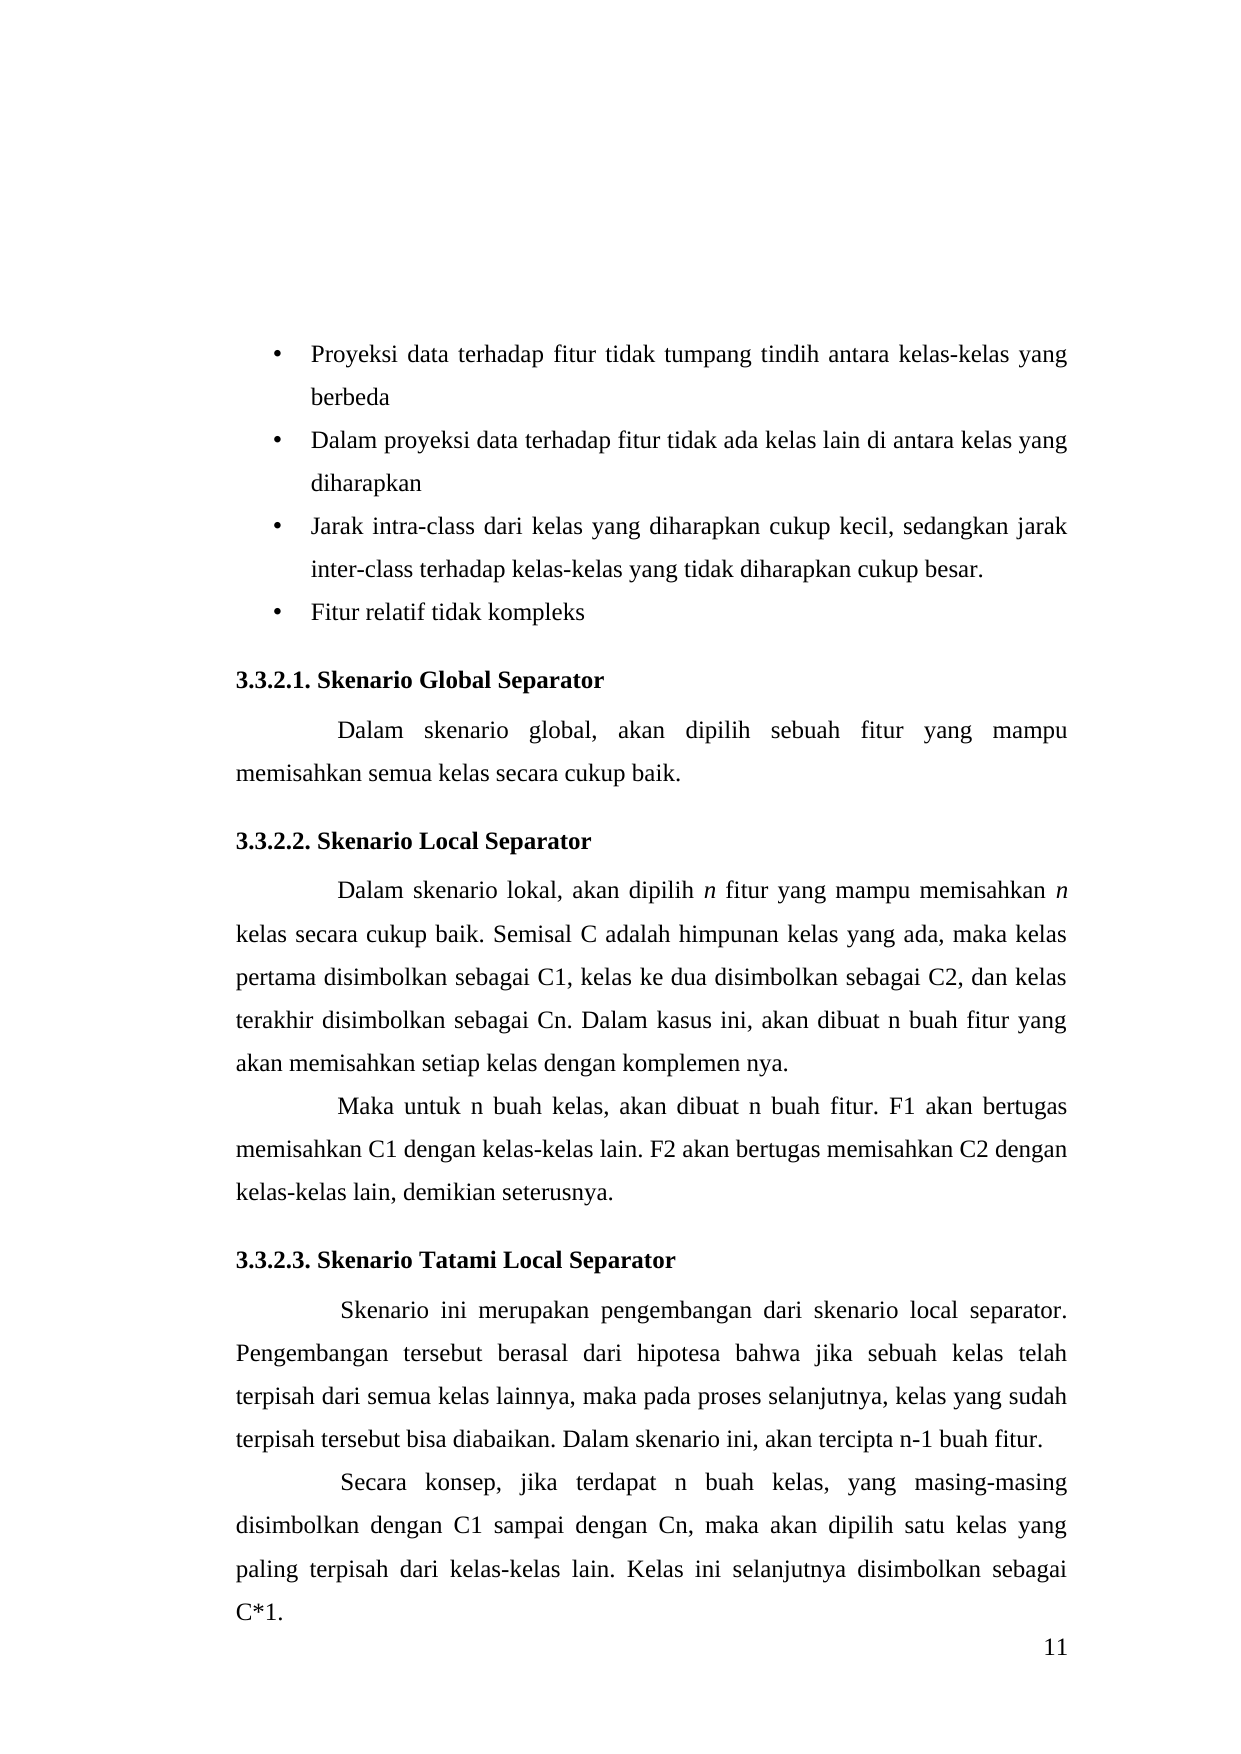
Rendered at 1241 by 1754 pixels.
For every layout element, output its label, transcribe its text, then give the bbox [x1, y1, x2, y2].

list Fitur relatif tidak kompleks [273, 597, 1068, 626]
text Secara konsep, jika terdapat n buah kelas, yang masing-masing disimbolkan dengan C1 sampai dengan Cn, maka akan dipilih satu kelas yang paling terpisah dari kelas-kelas lain. Kelas ini selanjutnya disimbolkan sebagai C*1. [236, 1467, 1068, 1626]
list Proyeksi data terhadap fitur tidak tumpang tindih antara kelas-kelas yang berbeda [273, 339, 1068, 411]
subtitle Skenario Global Separator [236, 666, 1068, 694]
subtitle Skenario Local Separator [236, 826, 1068, 855]
text Skenario ini merupakan pengembangan dari skenario local separator. Pengembangan tersebut berasal dari hipotesa bahwa jika sebuah kelas telah terpisah dari semua kelas lainnya, maka pada proses selanjutnya, kelas yang sudah terpisah tersebut bisa diabaikan. Dalam skenario ini, akan tercipta n-1 buah fitur. [236, 1295, 1068, 1453]
list Jarak intra-class dari kelas yang diharapkan cukup kecil, sedangkan jarak inter-class terhadap kelas-kelas yang tidak diharapkan cukup besar. [273, 511, 1068, 583]
subtitle Skenario Tatami Local Separator [236, 1246, 1068, 1274]
list Dalam proyeksi data terhadap fitur tidak ada kelas lain di antara kelas yang diharapkan [273, 425, 1068, 497]
text Dalam skenario global, akan dipilih sebuah fitur yang mampu memisahkan semua kelas secara cukup baik. [236, 715, 1068, 787]
text Dalam skenario lokal, akan dipilih n fitur yang mampu memisahkan n kelas secara cukup baik. Semisal C adalah himpunan kelas yang ada, maka kelas pertama disimbolkan sebagai C1, kelas ke dua disimbolkan sebagai C2, dan kelas terakhir disimbolkan sebagai Cn. Dalam kasus ini, akan dibuat n buah fitur yang akan memisahkan setiap kelas dengan komplemen nya. [236, 876, 1068, 1077]
text Maka untuk n buah kelas, akan dibuat n buah fitur. F1 akan bertugas memisahkan C1 dengan kelas-kelas lain. F2 akan bertugas memisahkan C2 dengan kelas-kelas lain, demikian seterusnya. [236, 1091, 1068, 1206]
